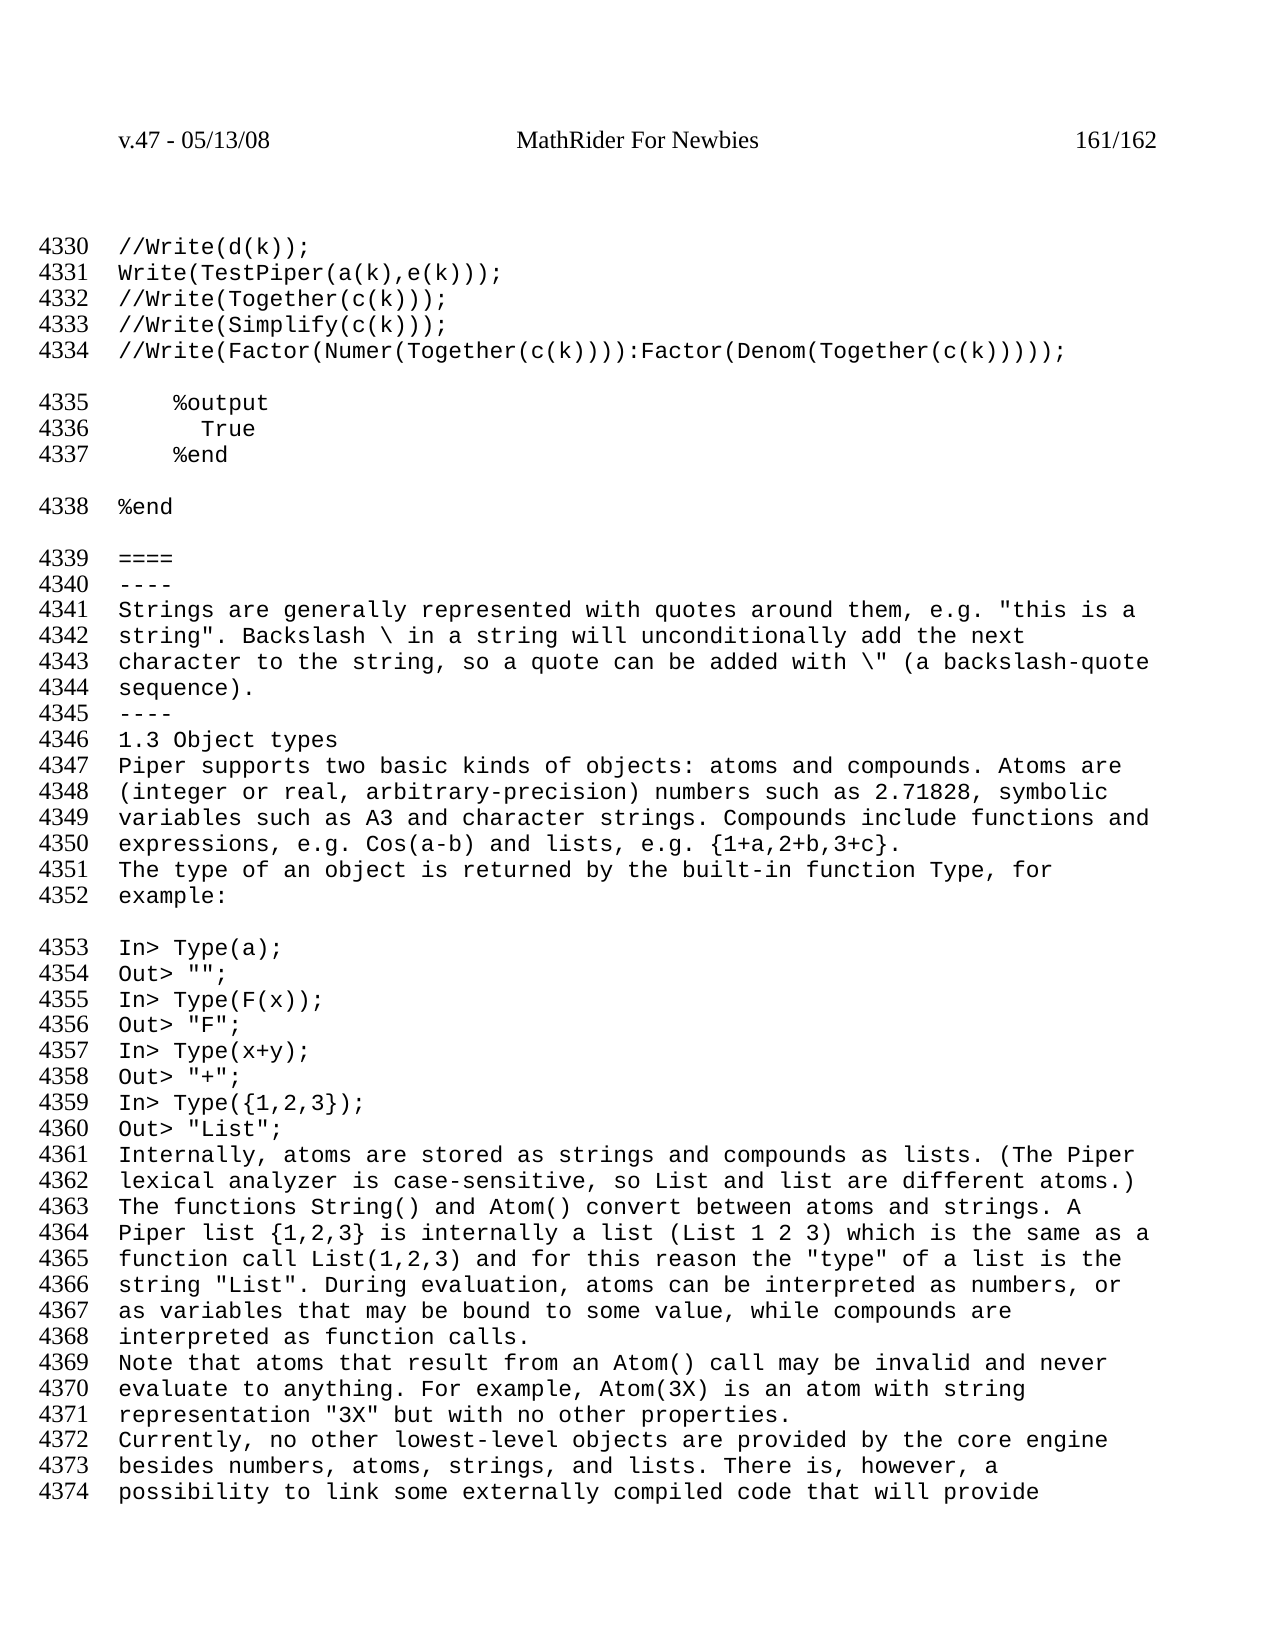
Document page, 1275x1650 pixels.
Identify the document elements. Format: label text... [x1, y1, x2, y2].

text //Write(Together(c(k))); [118, 288, 1157, 313]
text True [118, 417, 1157, 443]
text In> Type(F(x)); [118, 988, 1157, 1014]
text Internally, atoms are stored as strings and compounds as lists. (The Piper lexical analyzer is case-sensitive, so List and list are different atoms.) The functions String() and Atom() convert between atoms and strings. A Piper list {1,2,3} is internally a list (List 1 2 3) which is the same as a function call List(1,2,3) and for this reason the "type" of a list is the string "List". During evaluation, atoms can be interpreted as numbers, or as variables that may be bound to some value, while compounds are interpreted as function calls. [118, 1143, 1157, 1351]
text %output [118, 391, 1157, 417]
text ---- [118, 703, 1157, 728]
text Write(TestPiper(a(k),e(k))); [118, 262, 1157, 288]
text The type of an object is returned by the built-in function Type, for example: [118, 858, 1157, 910]
text %end [118, 495, 1157, 521]
text %end [118, 443, 1157, 469]
text Note that atoms that result from an Atom() call may be invalid and never evaluate to anything. For example, Atom(3X) is an atom with string representation "3X" but with no other properties. [118, 1351, 1157, 1429]
text Out> "List"; [118, 1118, 1157, 1143]
text In> Type(a); [118, 936, 1157, 962]
text In> Type({1,2,3}); [118, 1092, 1157, 1118]
text ==== [118, 547, 1157, 573]
text Out> "+"; [118, 1066, 1157, 1092]
text ---- [118, 573, 1157, 599]
text Piper supports two basic kinds of objects: atoms and compounds. Atoms are (integer or real, arbitrary-precision) numbers such as 2.71828, symbolic variables such as A3 and character strings. Compounds include functions and expressions, e.g. Cos(a-b) and lists, e.g. {1+a,2+b,3+c}. [118, 754, 1157, 858]
text Currently, no other lowest-level objects are provided by the core engine besides numbers, atoms, strings, and lists. There is, however, a possibility to link some externally compiled code that will provide [118, 1429, 1157, 1507]
text Out> "F"; [118, 1014, 1157, 1040]
text //Write(Factor(Numer(Together(c(k)))):Factor(Denom(Together(c(k))))); [118, 339, 1157, 365]
text In> Type(x+y); [118, 1040, 1157, 1066]
text Out> ""; [118, 962, 1157, 988]
text //Write(d(k)); [118, 236, 1157, 262]
text //Write(Simplify(c(k))); [118, 313, 1157, 339]
text Strings are generally represented with quotes around them, e.g. "this is a string". Backslash \ in a string will unconditionally add the next character to the string, so a quote can be added with \" (a backslash-quote sequence). [118, 599, 1157, 703]
text 1.3 Object types [118, 728, 1157, 754]
